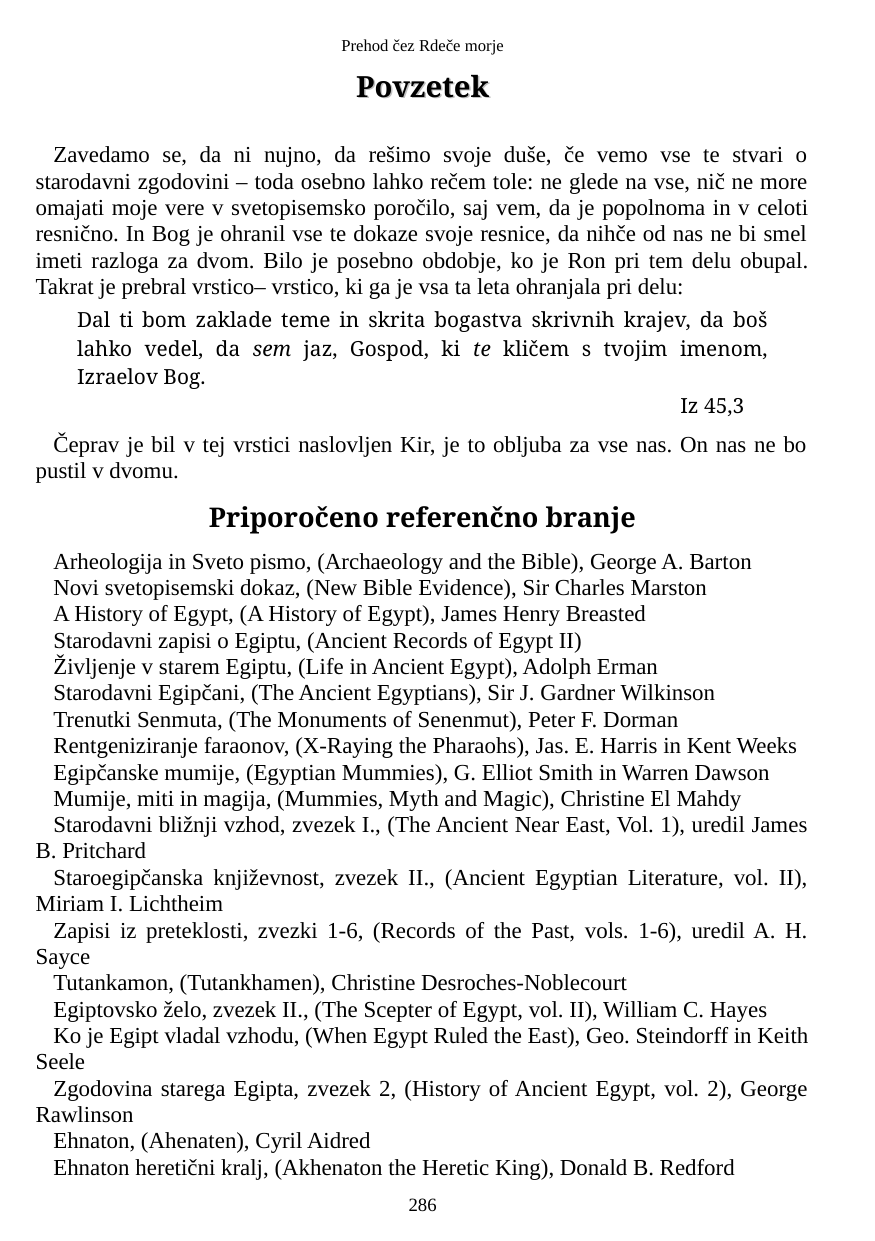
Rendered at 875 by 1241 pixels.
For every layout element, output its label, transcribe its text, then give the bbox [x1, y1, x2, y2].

text A History of Egypt, (A History of Egypt), James Henry Breasted [35, 600, 809, 627]
text Dal ti bom zaklade teme in skrita bogastva skrivnih krajev, da boš lahko vedel, da sem jaz, Gospod, ki te kličem s tvojim imenom, Izraelov Bog. Iz 45,3 [77, 306, 768, 419]
text Ko je Egipt vladal vzhodu, (When Egypt Ruled the East), Geo. Steindorff in Keith Seele [35, 1022, 809, 1075]
text Arheologija in Sveto pismo, (Archaeology and the Bible), George A. Barton [35, 548, 809, 574]
text Staroegipčanska književnost, zvezek II., (Ancient Egyptian Literature, vol. II), Miriam I. Lichtheim [35, 864, 809, 917]
text Življenje v starem Egiptu, (Life in Ancient Egypt), Adolph Erman [35, 653, 809, 679]
text Starodavni bližnji vzhod, zvezek I., (The Ancient Near East, Vol. 1), uredil James B. Pritchard [35, 811, 809, 864]
text Trenutki Senmuta, (The Monuments of Senenmut), Peter F. Dorman [35, 706, 809, 732]
subtitle Priporočeno referenčno branje [35, 498, 809, 535]
text Ehnaton heretični kralj, (Akhenaton the Heretic King), Donald B. Redford [35, 1154, 809, 1180]
text Egipčanske mumije, (Egyptian Mummies), G. Elliot Smith in Warren Dawson [35, 758, 809, 785]
text Mumije, miti in magija, (Mummies, Myth and Magic), Christine El Mahdy [35, 785, 809, 811]
text Zavedamo se, da ni nujno, da rešimo svoje duše, če vemo vse te stvari o starodavni zgodovini – toda osebno lahko rečem tole: ne glede na vse, nič ne more omajati moje vere v svetopisemsko poročilo, saj vem, da je popolnoma in v celoti resnično. In Bog je ohranil vse te dokaze svoje resnice, da nihče od nas ne bi smel imeti razloga za dvom. Bilo je posebno obdobje, ko je Ron pri tem delu obupal. Takrat je prebral vrstico– vrstico, ki ga je vsa ta leta ohranjala pri delu: [35, 141, 809, 299]
text Ehnaton, (Ahenaten), Cyril Aidred [35, 1127, 809, 1154]
text Egiptovsko želo, zvezek II., (The Scepter of Egypt, vol. II), William C. Hayes [35, 996, 809, 1022]
text Rentgeniziranje faraonov, (X-Raying the Pharaohs), Jas. E. Harris in Kent Weeks [35, 732, 809, 758]
text Čeprav je bil v tej vrstici naslovljen Kir, je to obljuba za vse nas. On nas ne bo pustil v dvomu. [35, 431, 809, 484]
text Starodavni Egipčani, (The Ancient Egyptians), Sir J. Gardner Wilkinson [35, 679, 809, 706]
text Zapisi iz preteklosti, zvezki 1-6, (Records of the Past, vols. 1-6), uredil A. H. Sayce [35, 917, 809, 969]
text Zgodovina starega Egipta, zvezek 2, (History of Ancient Egypt, vol. 2), George Rawlinson [35, 1075, 809, 1127]
text Novi svetopisemski dokaz, (New Bible Evidence), Sir Charles Marston [35, 574, 809, 600]
text Starodavni zapisi o Egiptu, (Ancient Records of Egypt II) [35, 627, 809, 653]
text Tutankamon, (Tutankhamen), Christine Desroches-Noblecourt [35, 969, 809, 996]
subtitle Povzetek [35, 66, 809, 106]
